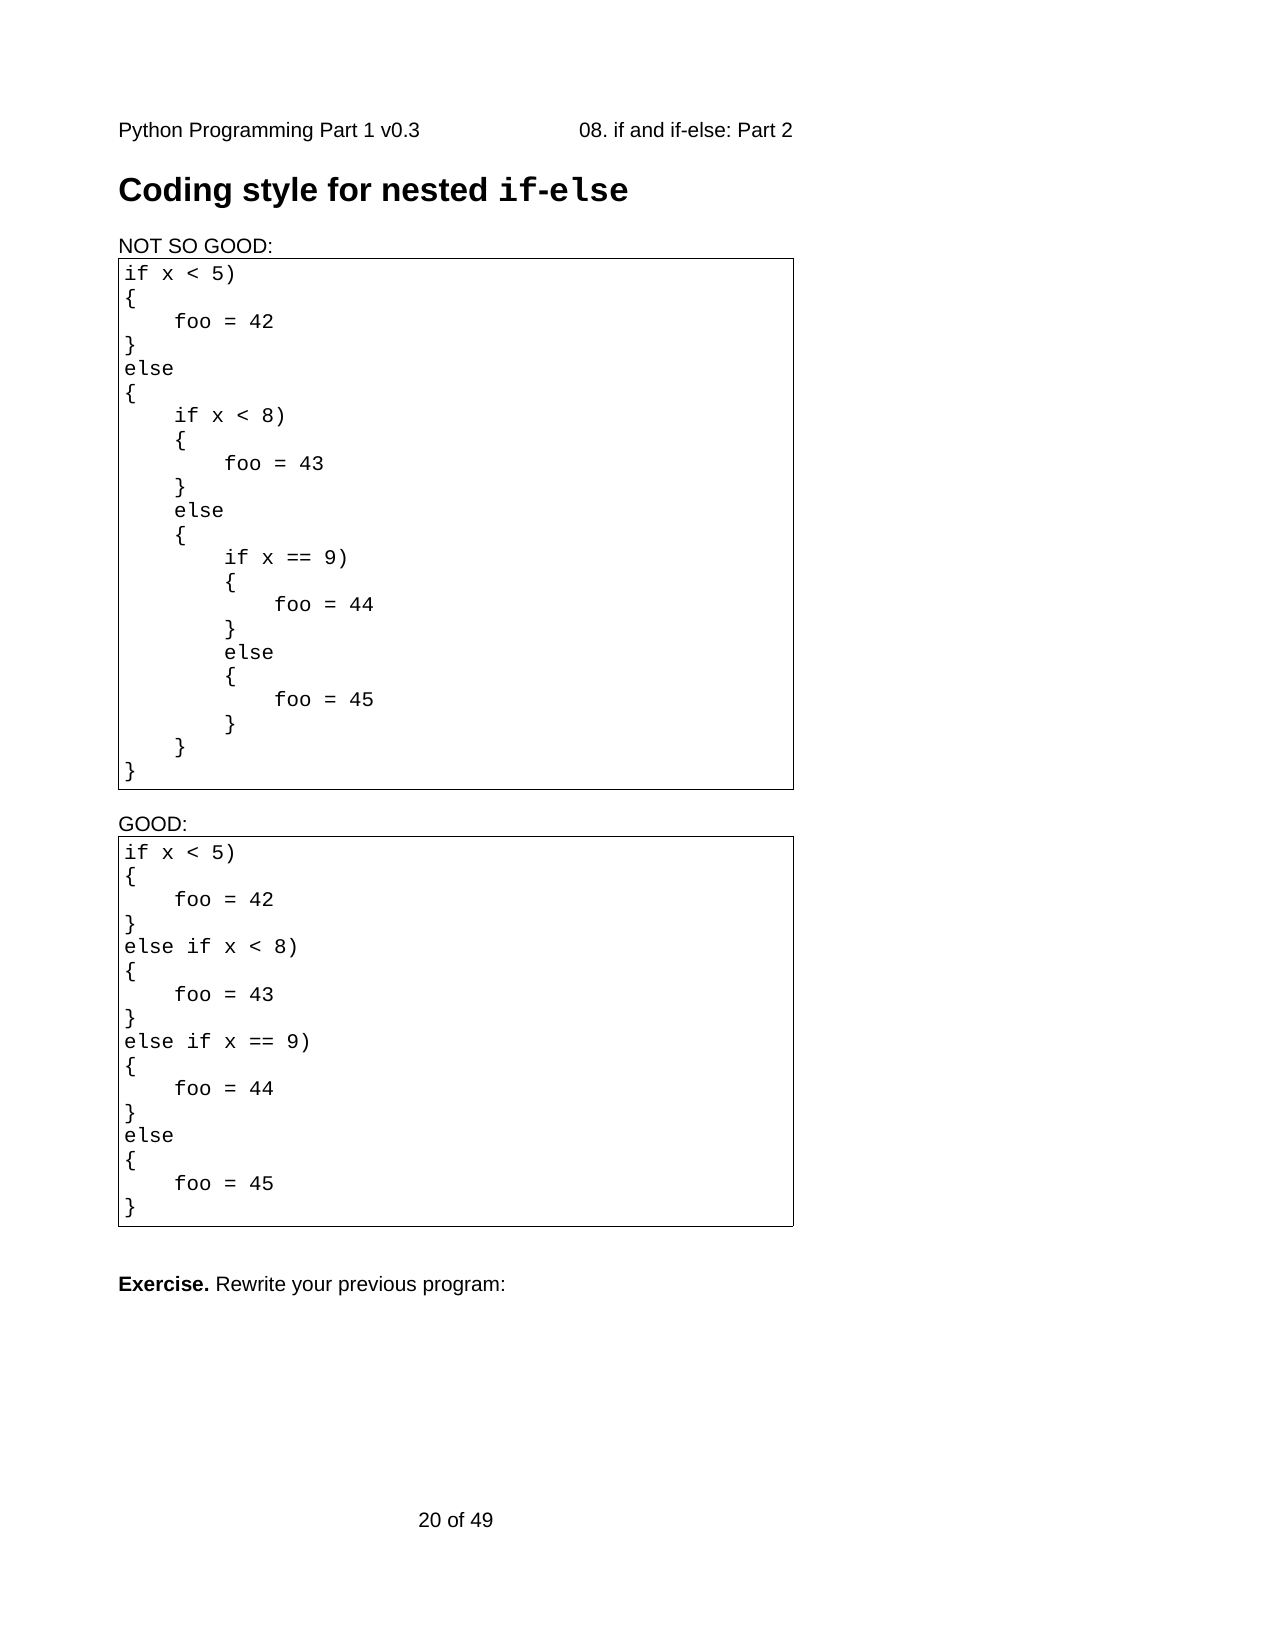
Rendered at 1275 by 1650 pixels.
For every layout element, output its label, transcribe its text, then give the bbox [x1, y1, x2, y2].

table_header if x < 5) { foo = 42 } else { if x < 8) { foo = 43 } else { if x == 9) { foo = 44 } else { foo = 45 } } } [119, 259, 793, 789]
text Coding style for nested if-else [118, 171, 793, 211]
text Exercise. Rewrite your previous program: [118, 1272, 793, 1296]
text GOOD: [118, 813, 793, 836]
text NOT SO GOOD: [118, 234, 793, 258]
table_header if x < 5) { foo = 42 } else if x < 8) { foo = 43 } else if x == 9) { foo = 44 } else { foo = 45 } [119, 837, 793, 1226]
